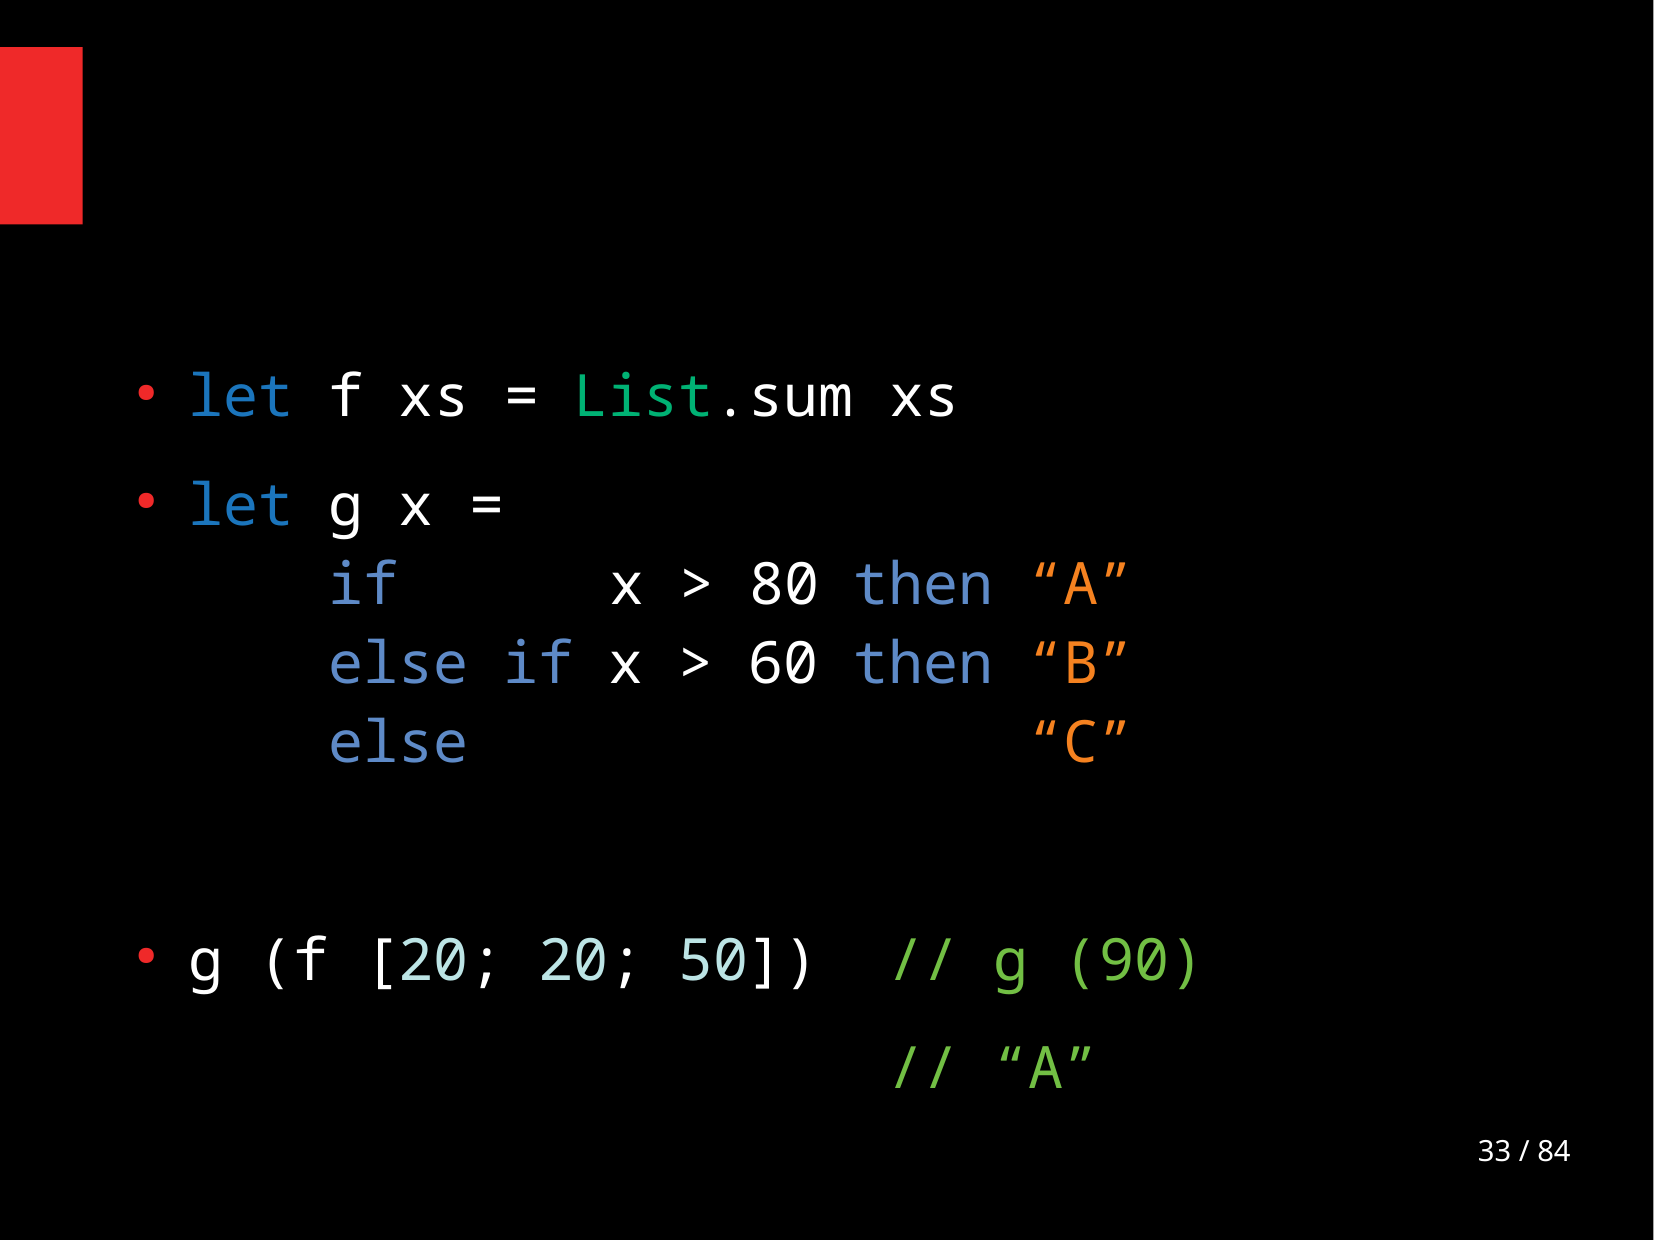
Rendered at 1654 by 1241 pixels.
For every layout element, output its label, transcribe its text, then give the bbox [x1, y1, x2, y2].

list let f xs = List.sum xs let g x = if x > 80 then “A” else if x > 60 then “B” else “C” g (f [20; 20; 50]) // g (90) // “A” [118, 354, 1536, 1074]
